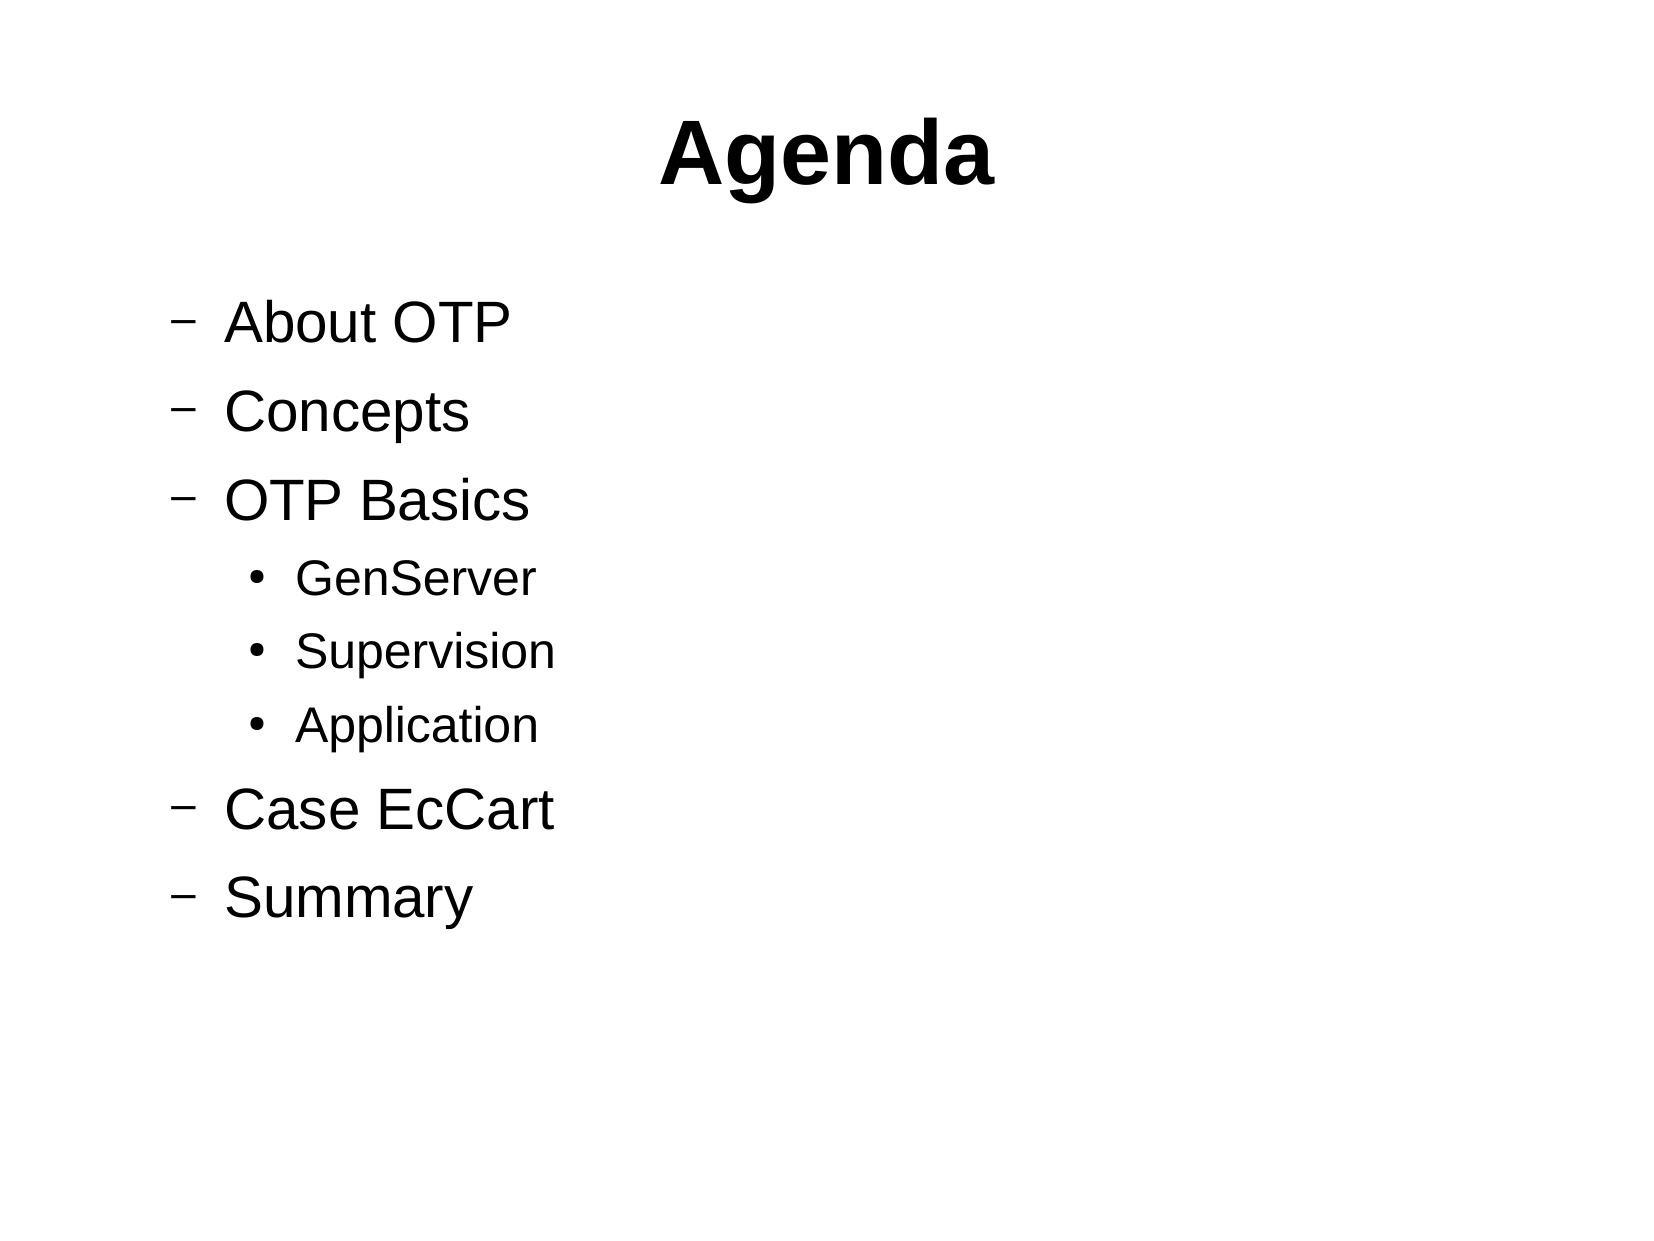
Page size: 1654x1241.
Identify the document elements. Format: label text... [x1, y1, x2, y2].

title Agenda [82, 49, 1571, 257]
list About OTP Concepts OTP Basics GenServer Supervision Application Case EcCart Summary [82, 290, 1571, 1010]
